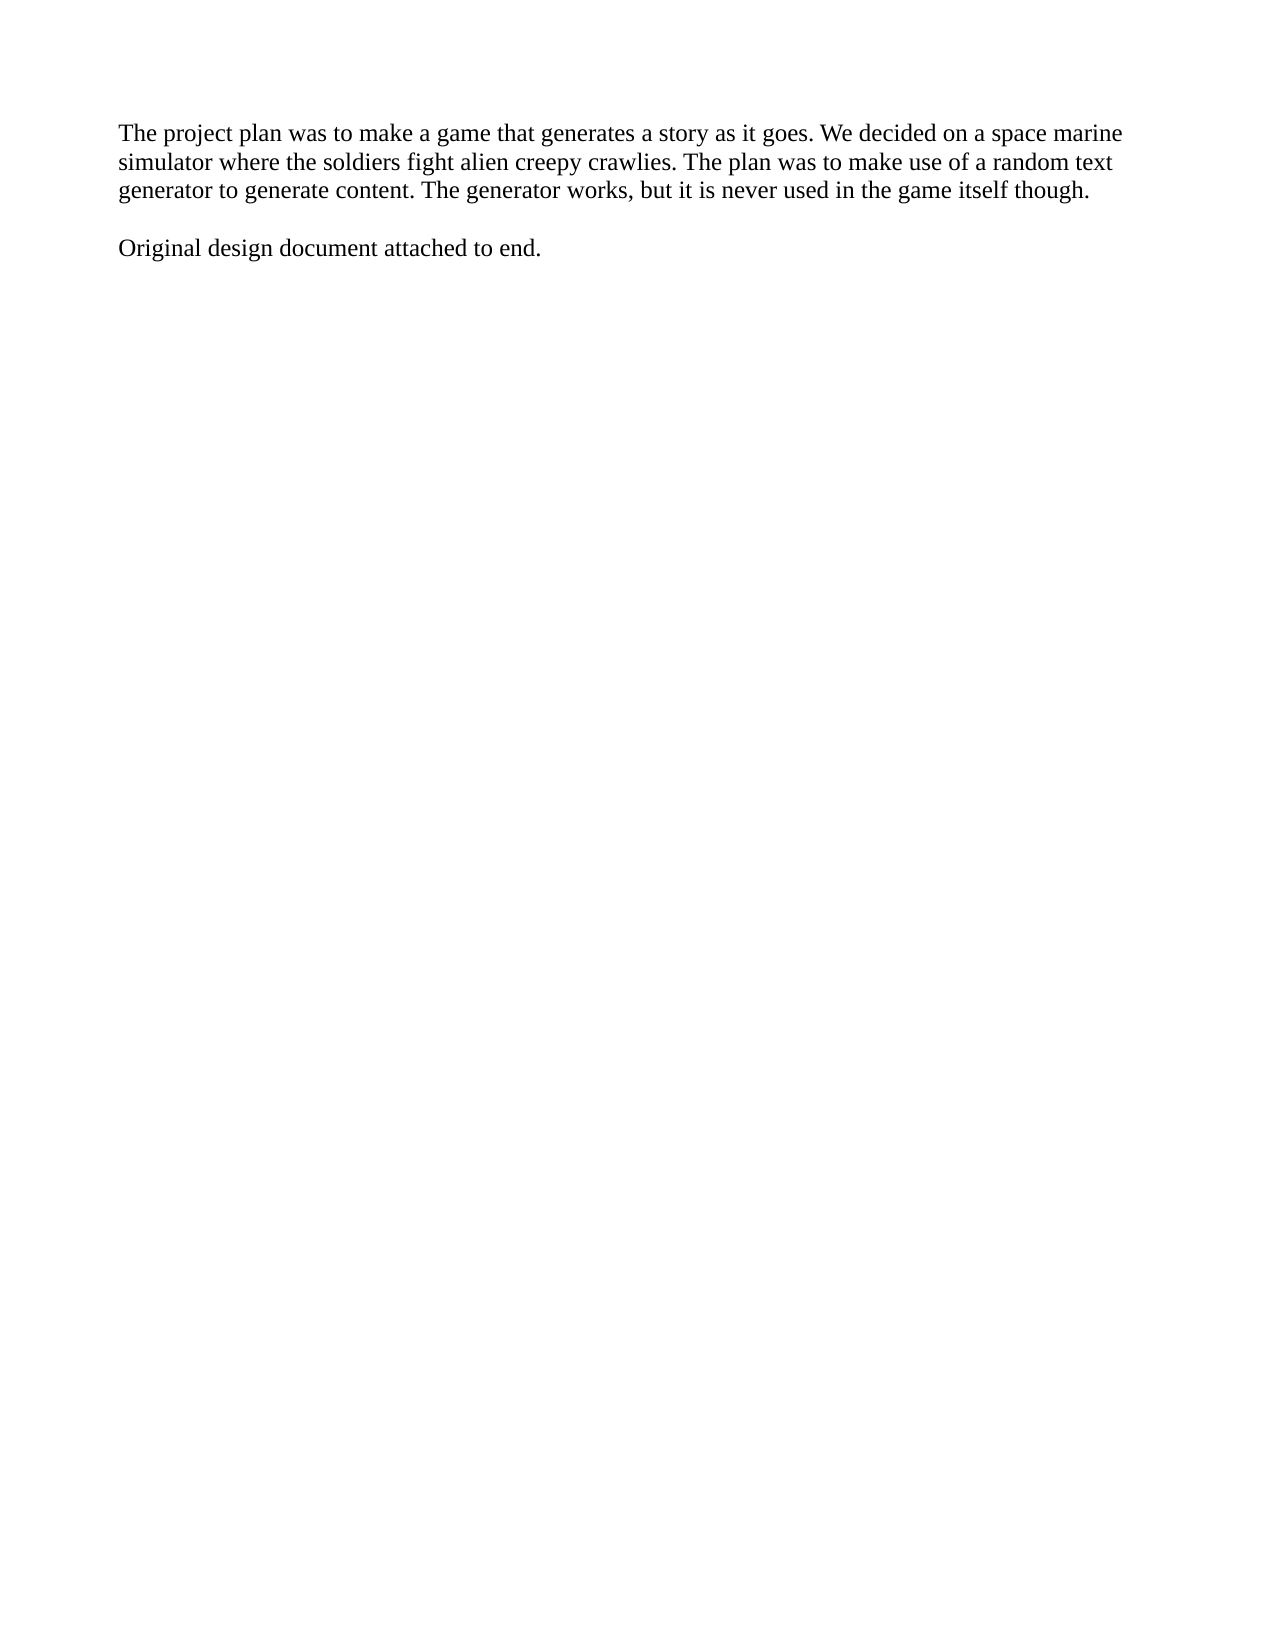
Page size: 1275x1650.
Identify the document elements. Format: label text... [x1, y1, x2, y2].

text Original design document attached to end. [118, 233, 1157, 262]
text The project plan was to make a game that generates a story as it goes. We decided on a space marine simulator where the soldiers fight alien creepy crawlies. The plan was to make use of a random text generator to generate content. The generator works, but it is never used in the game itself though. [118, 118, 1157, 204]
